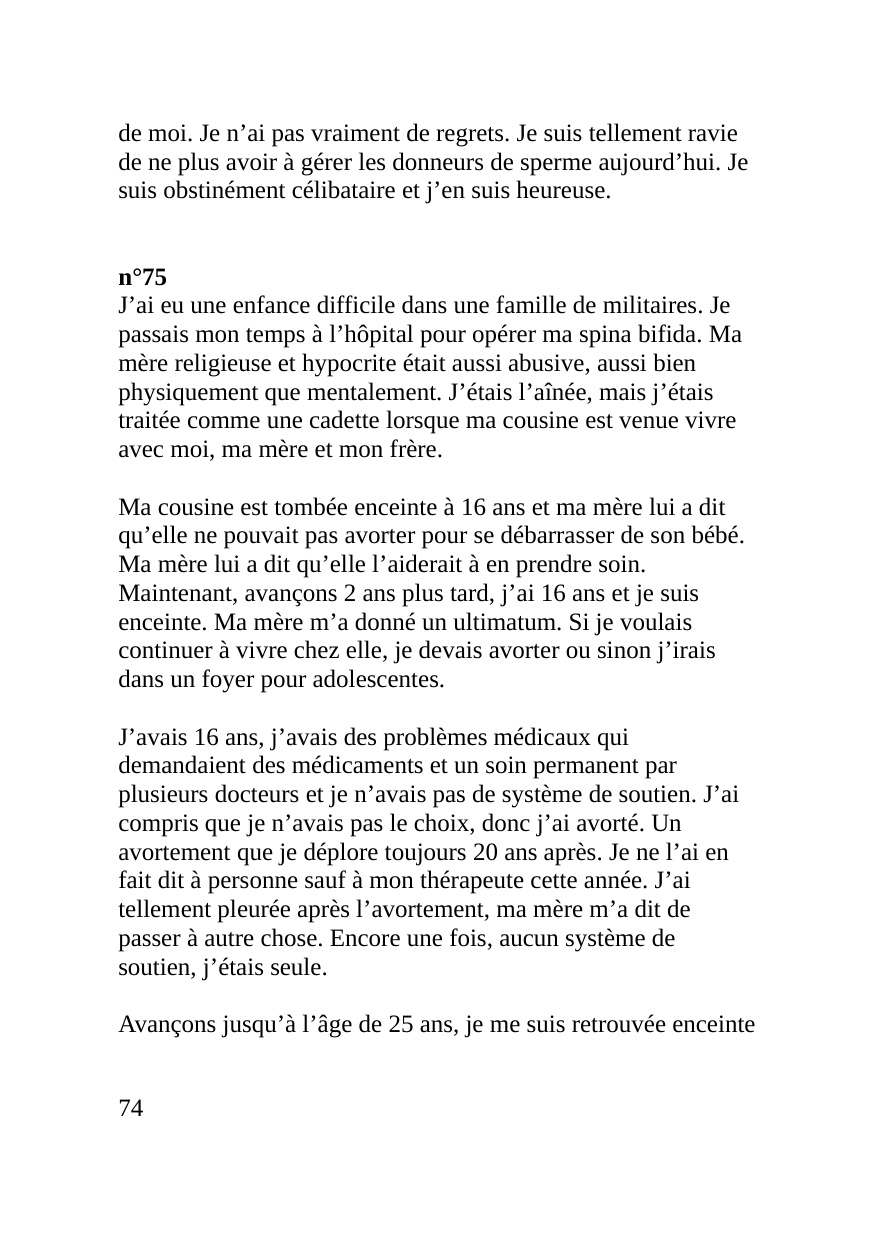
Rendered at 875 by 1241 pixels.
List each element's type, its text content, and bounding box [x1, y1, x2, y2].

text de moi. Je n’ai pas vraiment de regrets. Je suis tellement ravie de ne plus avoir à gérer les donneurs de sperme aujourd’hui. Je suis obstinément célibataire et j’en suis heureuse. [118, 118, 756, 204]
text Avançons jusqu’à l’âge de 25 ans, je me suis retrouvée enceinte [118, 1009, 756, 1038]
text Ma cousine est tombée enceinte à 16 ans et ma mère lui a dit qu’elle ne pouvait pas avorter pour se débarrasser de son bébé. Ma mère lui a dit qu’elle l’aiderait à en prendre soin. Maintenant, avançons 2 ans plus tard, j’ai 16 ans et je suis enceinte. Ma mère m’a donné un ultimatum. Si je voulais continuer à vivre chez elle, je devais avorter ou sinon j’irais dans un foyer pour adolescentes. [118, 492, 756, 693]
text n°75 [118, 262, 756, 291]
text J’ai eu une enfance difficile dans une famille de militaires. Je passais mon temps à l’hôpital pour opérer ma spina bifida. Ma mère religieuse et hypocrite était aussi abusive, aussi bien physiquement que mentalement. J’étais l’aînée, mais j’étais traitée comme une cadette lorsque ma cousine est venue vivre avec moi, ma mère et mon frère. [118, 291, 756, 463]
text J’avais 16 ans, j’avais des problèmes médicaux qui demandaient des médicaments et un soin permanent par plusieurs docteurs et je n’avais pas de système de soutien. J’ai compris que je n’avais pas le choix, donc j’ai avorté. Un avortement que je déplore toujours 20 ans après. Je ne l’ai en fait dit à personne sauf à mon thérapeute cette année. J’ai tellement pleurée après l’avortement, ma mère m’a dit de passer à autre chose. Encore une fois, aucun système de soutien, j’étais seule. [118, 722, 756, 981]
